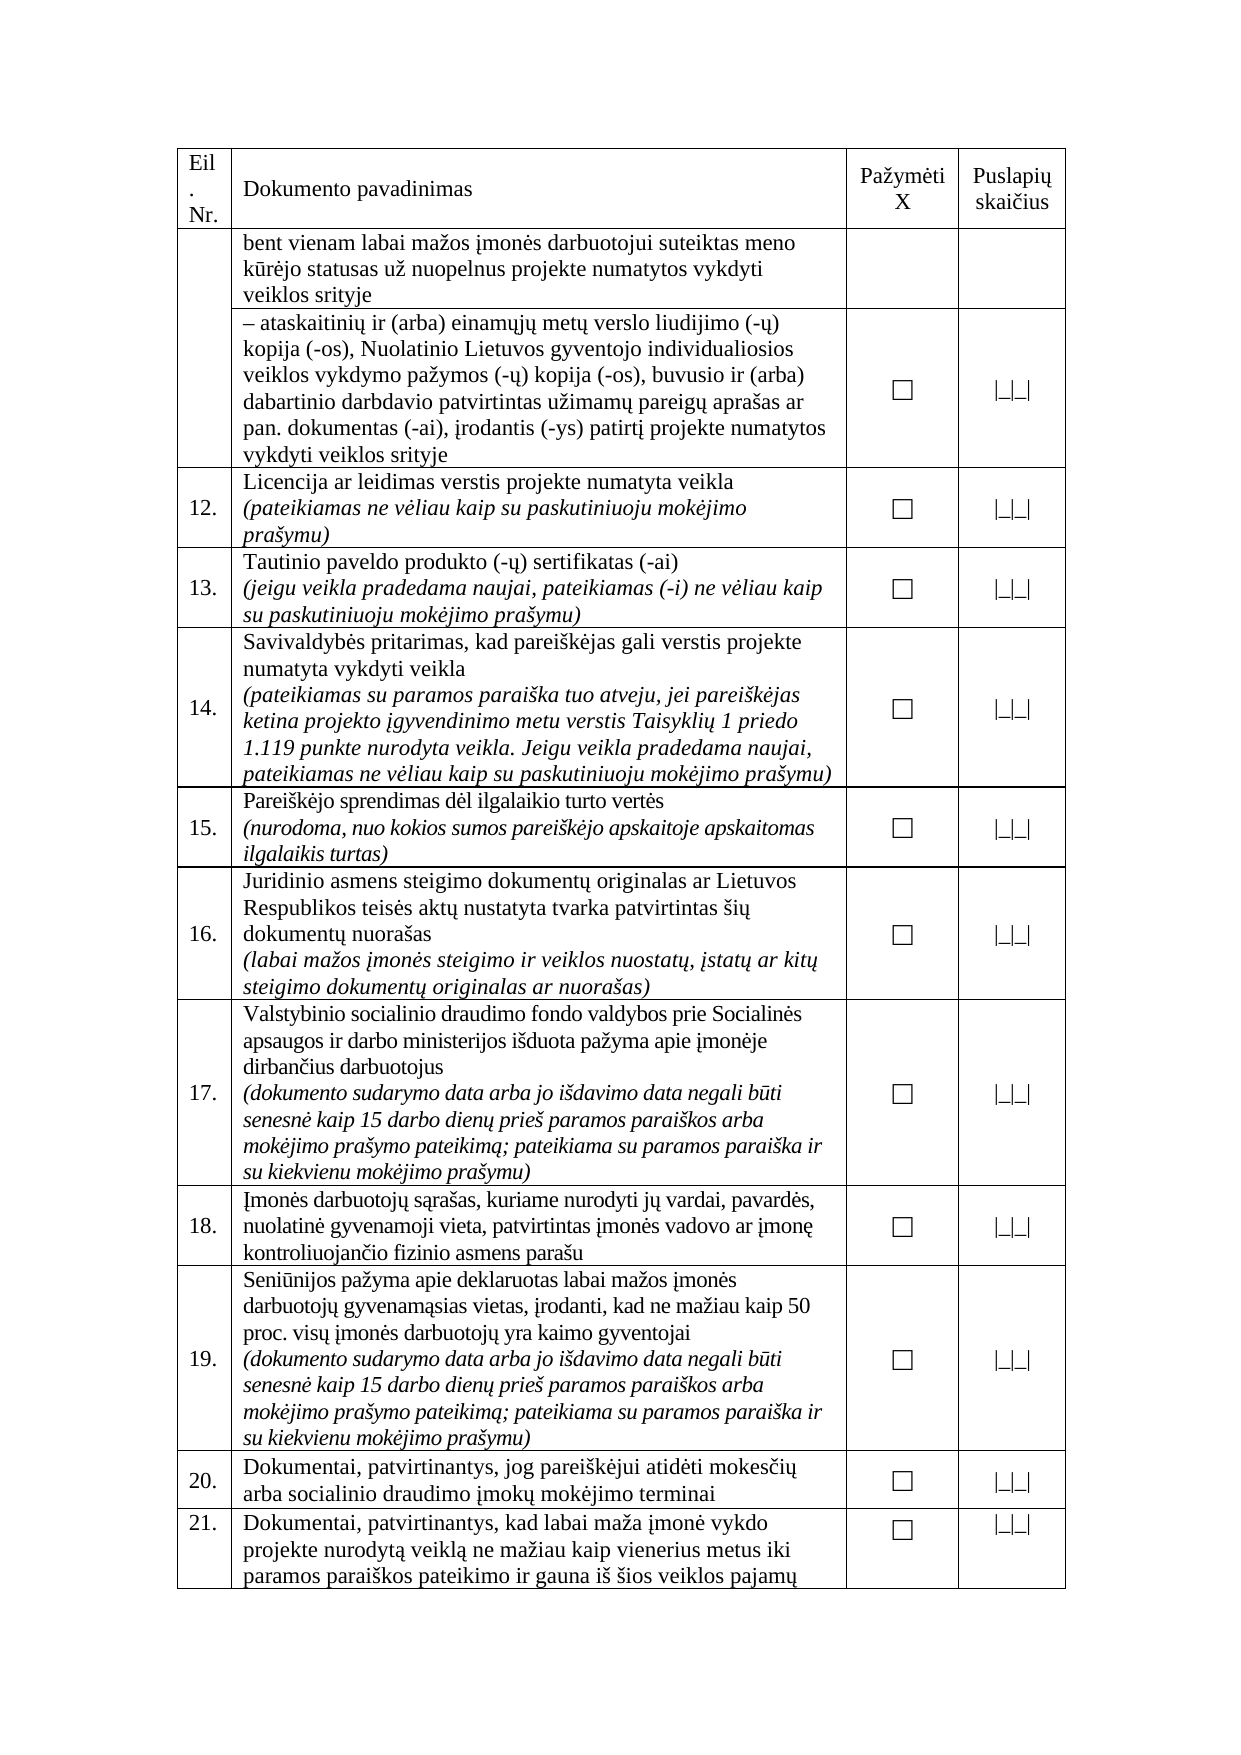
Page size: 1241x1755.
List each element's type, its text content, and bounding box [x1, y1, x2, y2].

table_cell Tautinio paveldo produkto (-ų) sertifikatas (-ai) (jeigu veikla pradedama naujai, pateikiamas (-i) ne vėliau kaip su paskutiniuoju mokėjimo prašymu) [232, 548, 846, 627]
table_cell □ [847, 1186, 958, 1265]
table_cell Pareiškėjo sprendimas dėl ilgalaikio turto vertės (nurodoma, nuo kokios sumos pareiškėjo apskaitoje apskaitomas ilgalaikis turtas) [232, 788, 846, 866]
table_cell 19. [178, 1266, 231, 1450]
table_cell □ [847, 1451, 958, 1508]
table_cell bent vienam labai mažos įmonės darbuotojui suteiktas meno kūrėjo statusas už nuopelnus projekte numatytos vykdyti veiklos srityje [232, 229, 846, 308]
table_cell 21. [178, 1509, 231, 1588]
table_header Dokumento pavadinimas [232, 149, 846, 228]
table_cell □ [847, 1509, 958, 1588]
table_cell Seniūnijos pažyma apie deklaruotas labai mažos įmonės darbuotojų gyvenamąsias vietas, įrodanti, kad ne mažiau kaip 50 proc. visų įmonės darbuotojų yra kaimo gyventojai (dokumento sudarymo data arba jo išdavimo data negali būti senesnė kaip 15 darbo dienų prieš paramos paraiškos arba mokėjimo prašymo pateikimą; pateikiama su paramos paraiška ir su kiekvienu mokėjimo prašymu) [232, 1266, 846, 1450]
table_header Puslapių skaičius [959, 149, 1065, 228]
table_cell [847, 229, 958, 308]
table_cell 12. [178, 468, 231, 547]
table_cell |_|_| [959, 628, 1065, 786]
table_cell □ [847, 468, 958, 547]
table_cell □ [847, 628, 958, 786]
table_cell □ [847, 788, 958, 866]
table_cell |_|_| [959, 788, 1065, 866]
table_cell □ [847, 1266, 958, 1450]
table_cell [178, 229, 231, 467]
table_cell |_|_| [959, 1509, 1065, 1588]
table_cell |_|_| [959, 1186, 1065, 1265]
table_cell Įmonės darbuotojų sąrašas, kuriame nurodyti jų vardai, pavardės, nuolatinė gyvenamoji vieta, patvirtintas įmonės vadovo ar įmonę kontroliuojančio fizinio asmens parašu [232, 1186, 846, 1265]
table_cell |_|_| [959, 1000, 1065, 1185]
table_cell |_|_| [959, 309, 1065, 467]
table_cell Savivaldybės pritarimas, kad pareiškėjas gali verstis projekte numatyta vykdyti veikla (pateikiamas su paramos paraiška tuo atveju, jei pareiškėjas ketina projekto įgyvendinimo metu verstis Taisyklių 1 priedo 1.119 punkte nurodyta veikla. Jeigu veikla pradedama naujai, pateikiamas ne vėliau kaip su paskutiniuoju mokėjimo prašymu) [232, 628, 846, 786]
table_cell 20. [178, 1451, 231, 1508]
table_cell Dokumentai, patvirtinantys, jog pareiškėjui atidėti mokesčių arba socialinio draudimo įmokų mokėjimo terminai [232, 1451, 846, 1508]
table_cell |_|_| [959, 1266, 1065, 1450]
table_cell 13. [178, 548, 231, 627]
table_cell □ [847, 1000, 958, 1185]
table_header Eil. Nr. [178, 149, 231, 228]
table_cell [959, 229, 1065, 308]
table_cell Licencija ar leidimas verstis projekte numatyta veikla (pateikiamas ne vėliau kaip su paskutiniuoju mokėjimo prašymu) [232, 468, 846, 547]
table_cell |_|_| [959, 868, 1065, 999]
table_cell 17. [178, 1000, 231, 1185]
table_cell □ [847, 868, 958, 999]
table_cell □ [847, 548, 958, 627]
table_cell |_|_| [959, 468, 1065, 547]
table_cell 15. [178, 788, 231, 866]
table_header Pažymėti X [847, 149, 958, 228]
table_cell □ [847, 309, 958, 467]
table_cell – ataskaitinių ir (arba) einamųjų metų verslo liudijimo (-ų) kopija (-os), Nuolatinio Lietuvos gyventojo individualiosios veiklos vykdymo pažymos (-ų) kopija (-os), buvusio ir (arba) dabartinio darbdavio patvirtintas užimamų pareigų aprašas ar pan. dokumentas (-ai), įrodantis (-ys) patirtį projekte numatytos vykdyti veiklos srityje [232, 309, 846, 467]
table_cell Valstybinio socialinio draudimo fondo valdybos prie Socialinės apsaugos ir darbo ministerijos išduota pažyma apie įmonėje dirbančius darbuotojus (dokumento sudarymo data arba jo išdavimo data negali būti senesnė kaip 15 darbo dienų prieš paramos paraiškos arba mokėjimo prašymo pateikimą; pateikiama su paramos paraiška ir su kiekvienu mokėjimo prašymu) [232, 1000, 846, 1185]
table_cell 16. [178, 868, 231, 999]
table_cell |_|_| [959, 1451, 1065, 1508]
table_cell Juridinio asmens steigimo dokumentų originalas ar Lietuvos Respublikos teisės aktų nustatyta tvarka patvirtintas šių dokumentų nuorašas (labai mažos įmonės steigimo ir veiklos nuostatų, įstatų ar kitų steigimo dokumentų originalas ar nuorašas) [232, 868, 846, 999]
table_cell 18. [178, 1186, 231, 1265]
table_cell |_|_| [959, 548, 1065, 627]
table_cell Dokumentai, patvirtinantys, kad labai maža įmonė vykdo projekte nurodytą veiklą ne mažiau kaip vienerius metus iki paramos paraiškos pateikimo ir gauna iš šios veiklos pajamų [232, 1509, 846, 1588]
table_cell 14. [178, 628, 231, 786]
